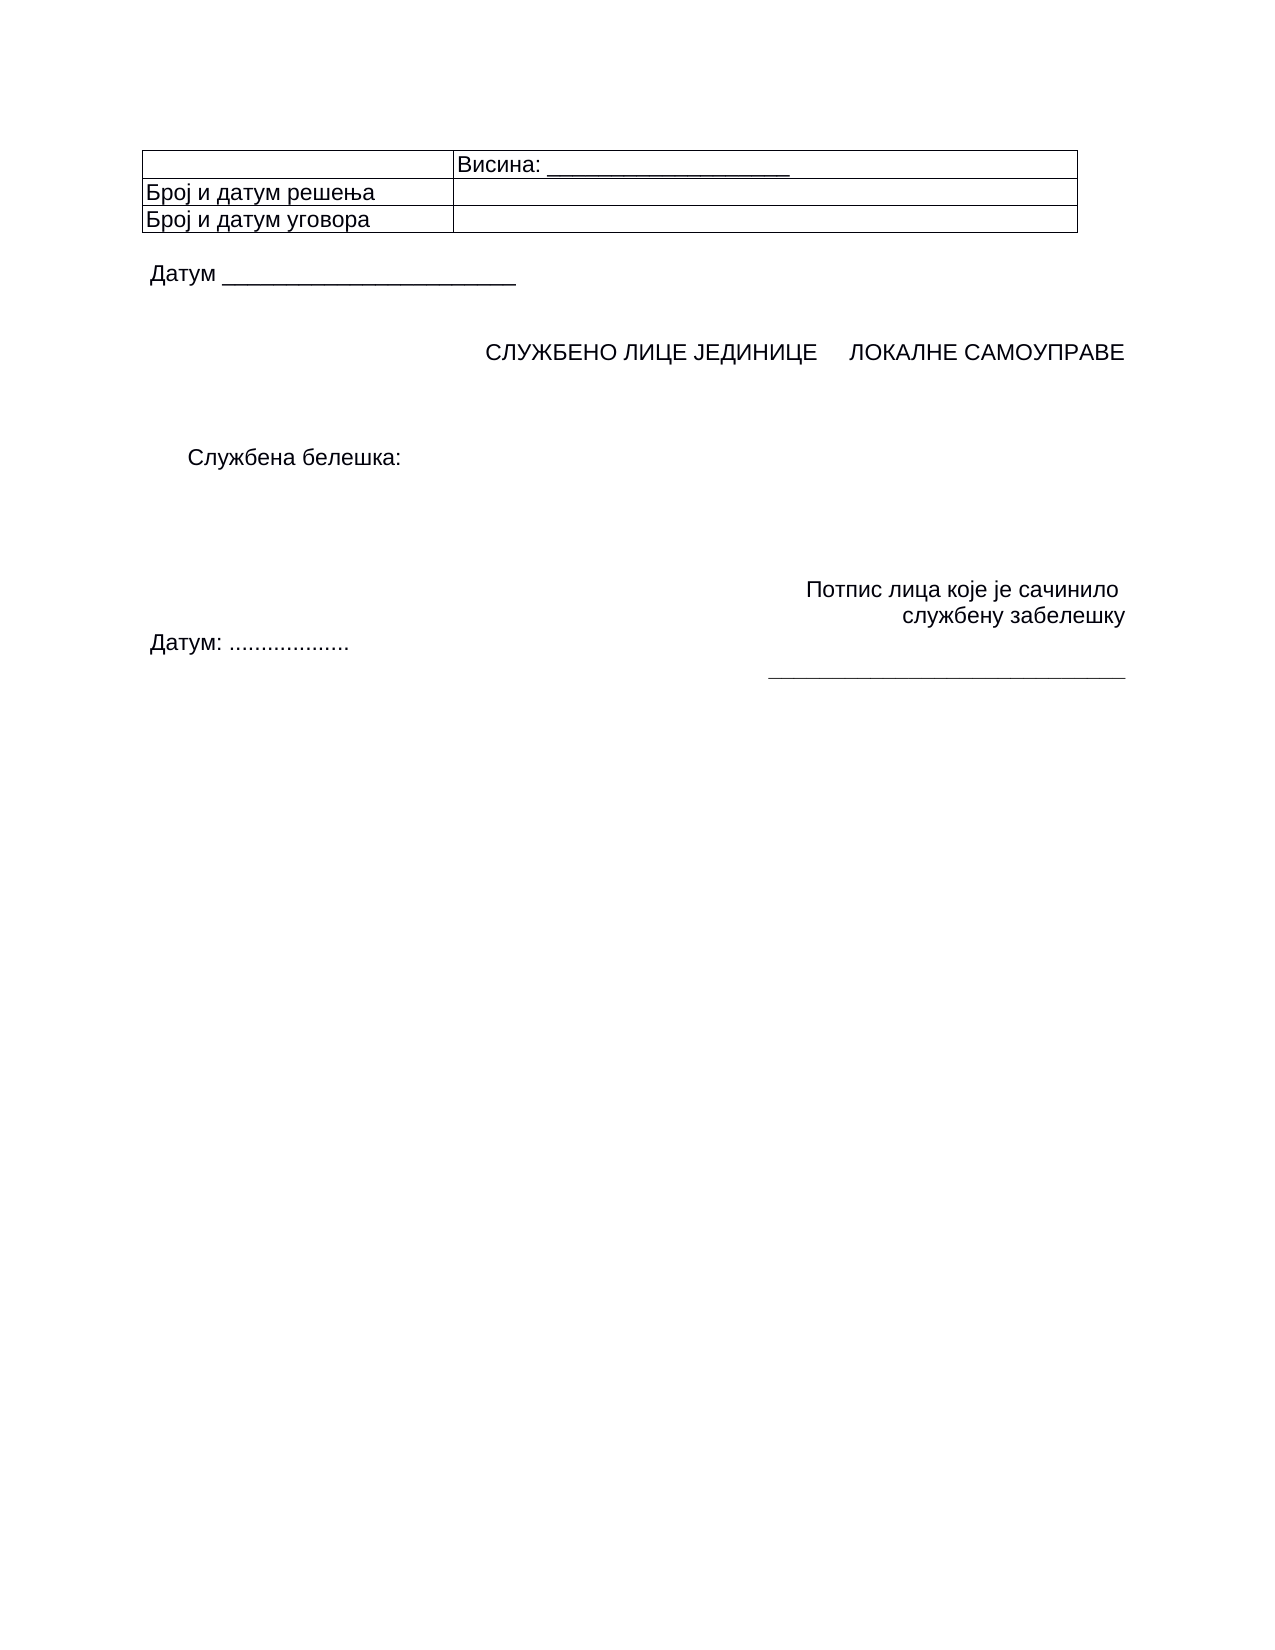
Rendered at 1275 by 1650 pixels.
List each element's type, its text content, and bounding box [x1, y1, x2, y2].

table_cell [454, 179, 1077, 205]
text Датум _______________________ [150, 259, 1125, 286]
text Датум: ................... [150, 628, 1125, 655]
subtitle Службена белешка: [187, 444, 1125, 470]
table_cell Број и датум решења [143, 179, 453, 205]
text Потпис лица које је сачинило [150, 576, 1125, 602]
subtitle ____________________________ [150, 655, 1125, 681]
table_cell [143, 151, 453, 177]
subtitle СЛУЖБЕНО ЛИЦЕ ЈЕДИНИЦЕ ЛОКАЛНЕ САМОУПРАВЕ [187, 339, 1125, 365]
table_cell [454, 206, 1077, 232]
text службену забелешку [150, 602, 1125, 628]
table_cell Број и датум уговора [143, 206, 453, 232]
table_cell Висина: ___________________ [454, 151, 1077, 177]
